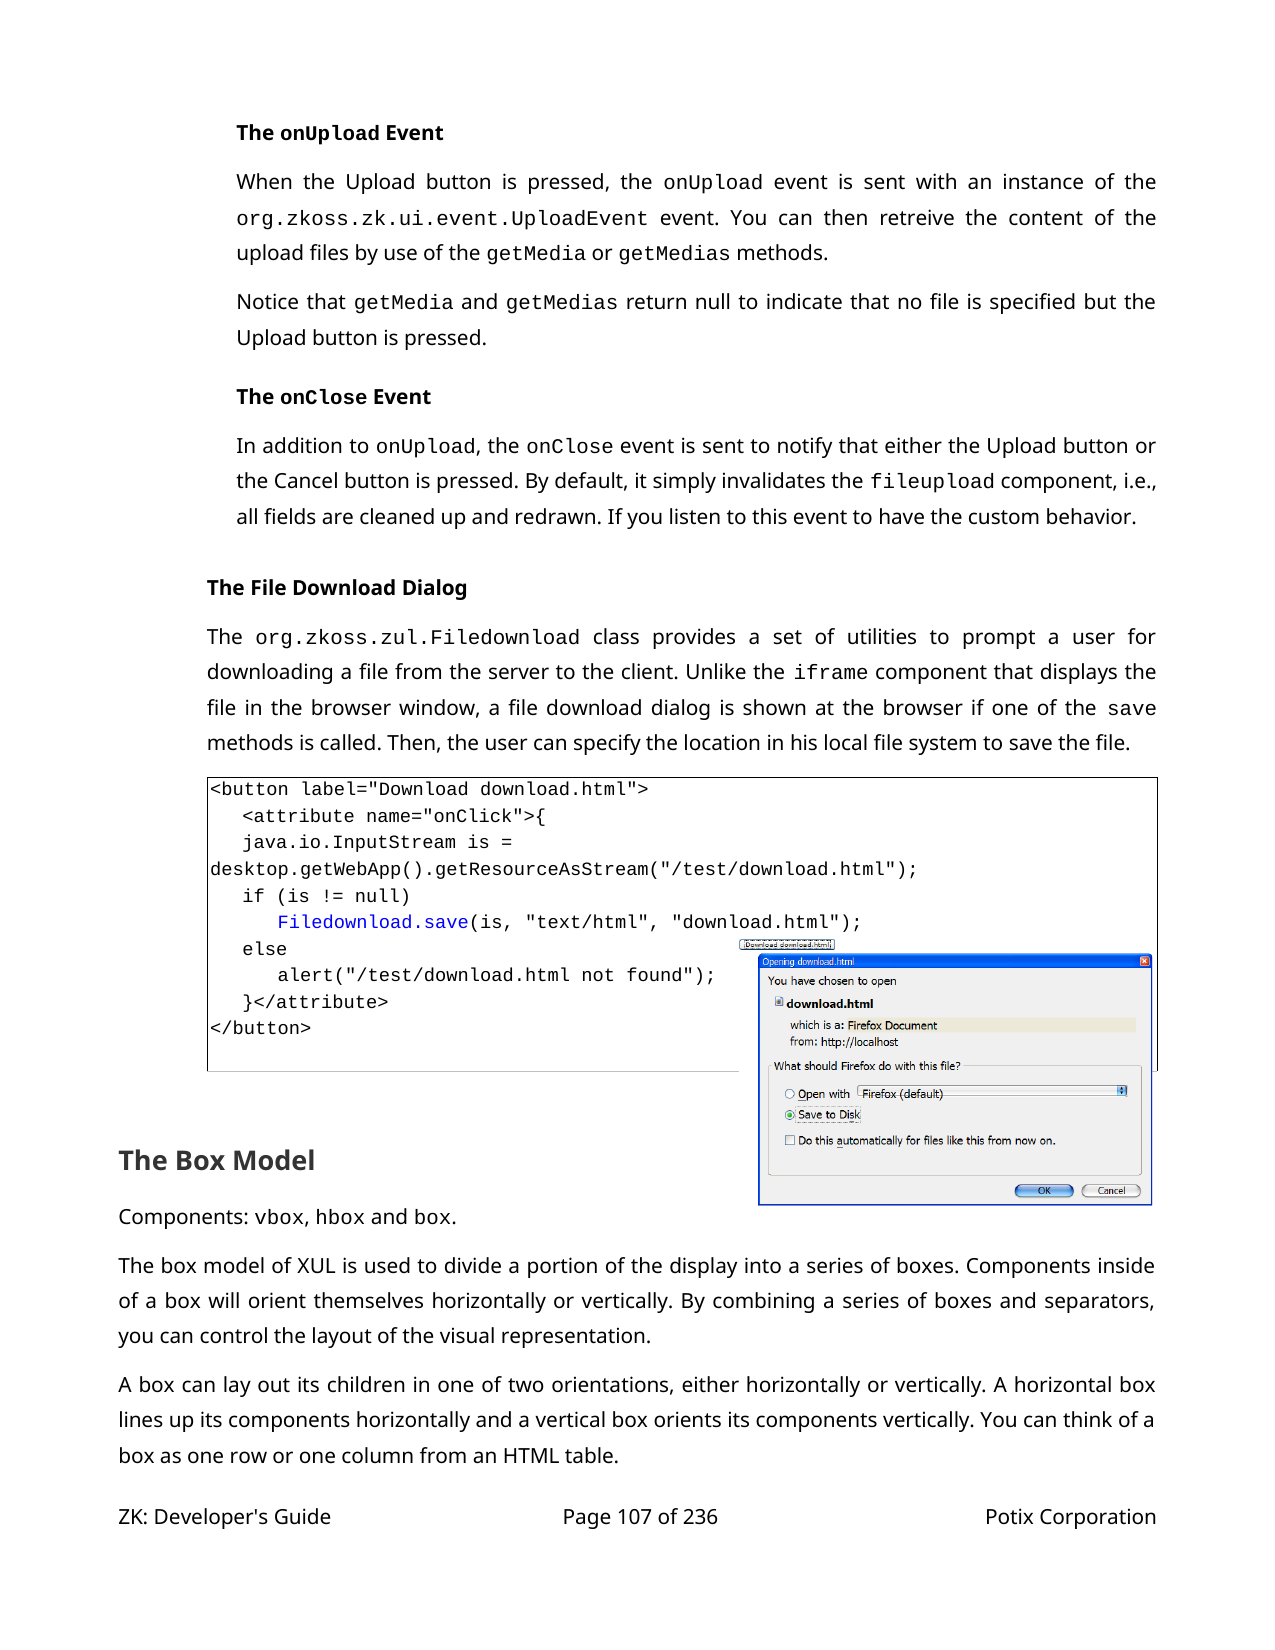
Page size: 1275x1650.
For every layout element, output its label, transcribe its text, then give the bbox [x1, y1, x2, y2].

subtitle The onClose Event [236, 382, 1157, 411]
subtitle The onUpload Event [236, 118, 1157, 147]
subtitle The File Download Dialog [207, 573, 1157, 601]
text A box can lay out its children in one of two orientations, either horizontally or vertically. A horizontal box lines up its components horizontally and a vertical box orients its components vertically. You can think of a box as one row or one column from an HTML table. [118, 1370, 1157, 1469]
text Notice that getMedia and getMedias return null to indicate that no file is specified but the Upload button is pressed. [236, 287, 1157, 351]
text <button label="Download download.html"> <attribute name="onClick">{ java.io.InputStream is = desktop.getWebApp().getResourceAsStream("/test/download.html"); if (is != null) Filedownload.save(is, "text/html", "download.html"); else alert("/test/download.html not found"); }</attribute> </button> [208, 778, 1157, 1041]
text Components: vbox, hbox and box. [118, 1202, 1157, 1231]
text The box model of XUL is used to divide a portion of the display into a series of boxes. Components inside of a box will orient themselves horizontally or vertically. By combining a series of boxes and separators, you can control the layout of the visual representation. [118, 1251, 1157, 1350]
text In addition to onUpload, the onClose event is sent to notify that either the Upload button or the Cancel button is pressed. By default, it simply invalidates the fileupload component, i.e., all fields are cleaned up and redrawn. If you listen to this event to have the custom behavior. [236, 431, 1157, 530]
text The org.zkoss.zul.Filedownload class provides a set of utilities to prompt a user for downloading a file from the server to the client. Unlike the iframe component that displays the file in the browser window, a file download dialog is shown at the browser if one of the save methods is called. Then, the user can specify the location in his local file system to save the file. [207, 622, 1157, 757]
text When the Upload button is pressed, the onUpload event is sent with an instance of the org.zkoss.zk.ui.event.UploadEvent event. You can then retreive the content of the upload files by use of the getMedia or getMedias methods. [236, 167, 1157, 267]
picture [738, 938, 1153, 1206]
subtitle The Box Model [118, 1142, 738, 1178]
